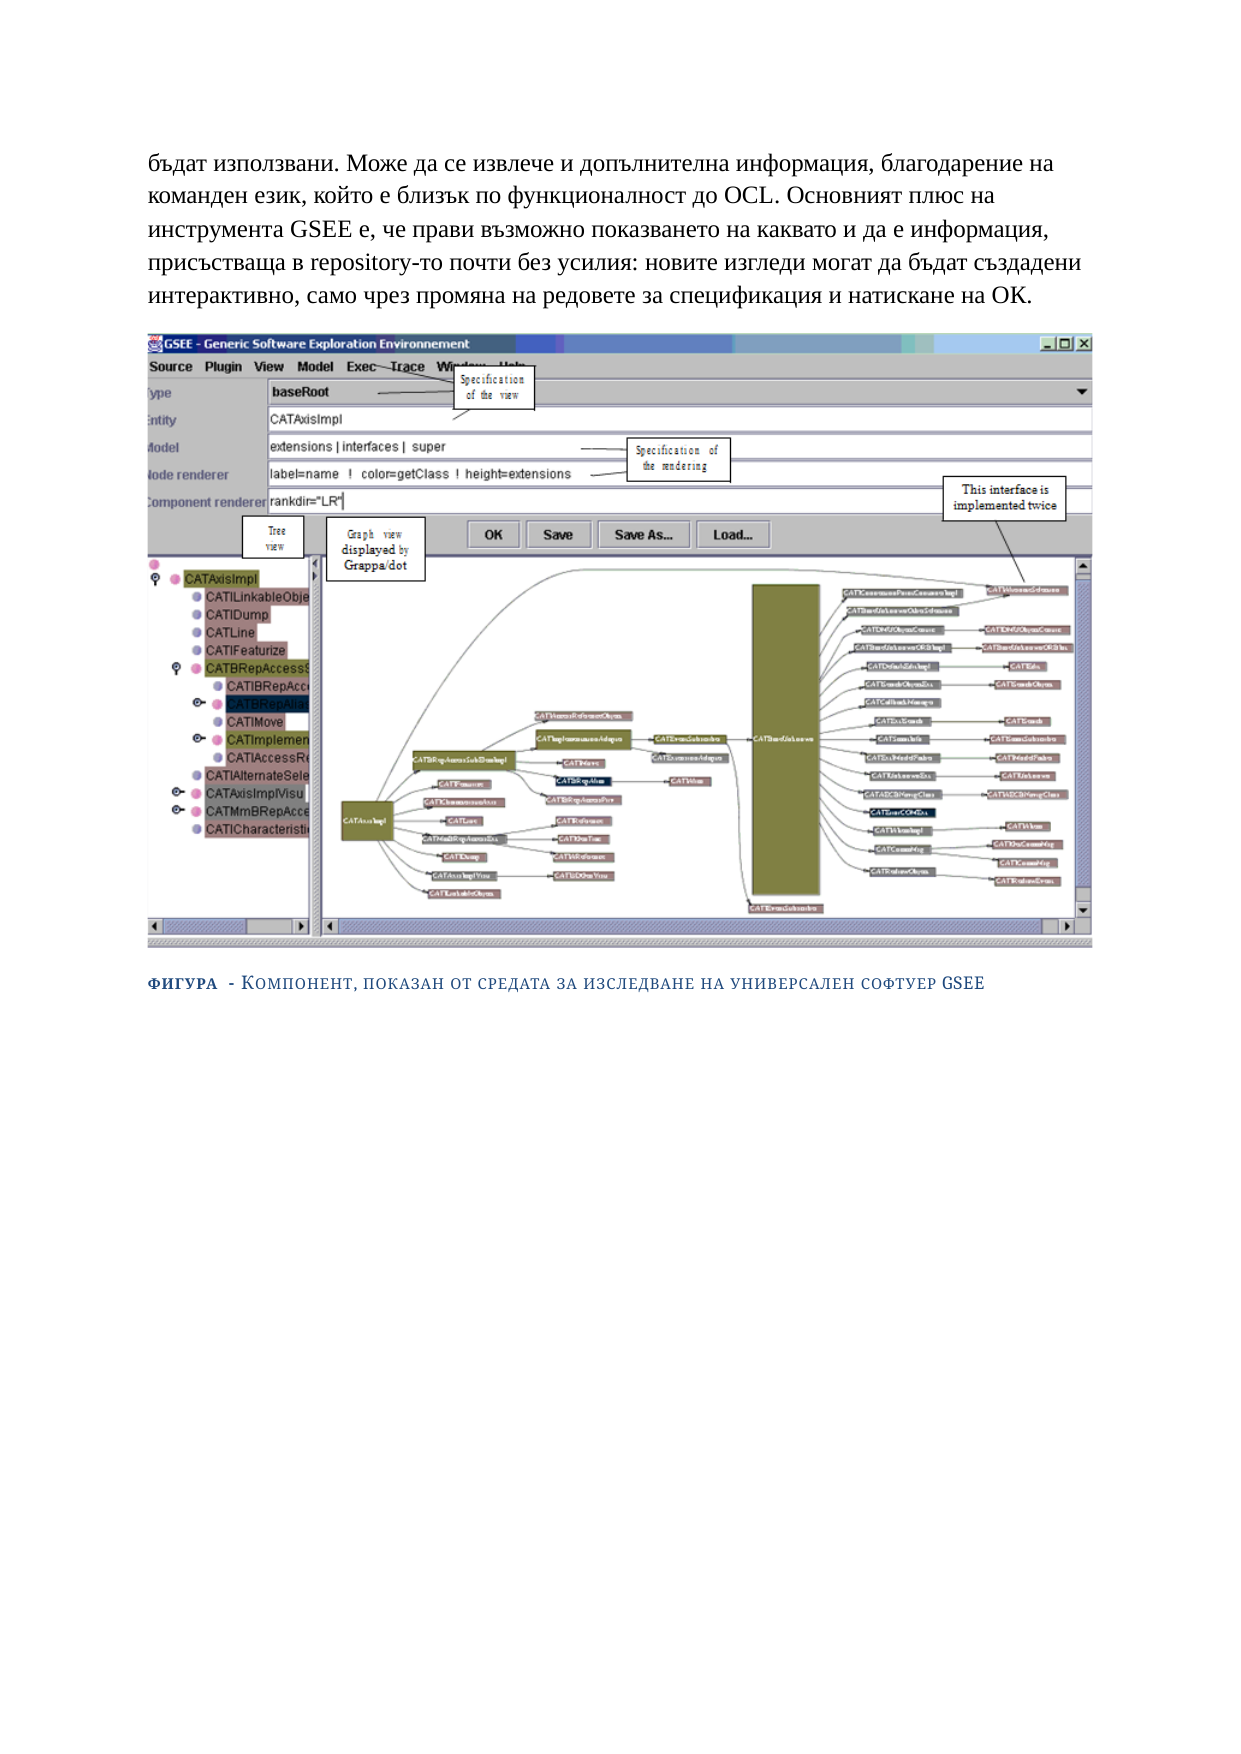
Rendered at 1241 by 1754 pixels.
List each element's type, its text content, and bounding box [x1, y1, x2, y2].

text фигура - Компонент, показан от средата за изследване на универсален софтуер GSEE [148, 973, 1093, 994]
text бъдат използвани. Може да се извлече и допълнителна информация, благодарение на команден език, който е близък по функционалност до OCL. Основният плюс на инструмента GSEE е, че прави възможно показването на каквато и да е информация, присъстваща в repository-то почти без усилия: новите изгледи могат да бъдат създадени интерактивно, само чрез промяна на редовете за спецификация и натискане на ОК. [148, 148, 1093, 308]
picture [147, 333, 1093, 948]
